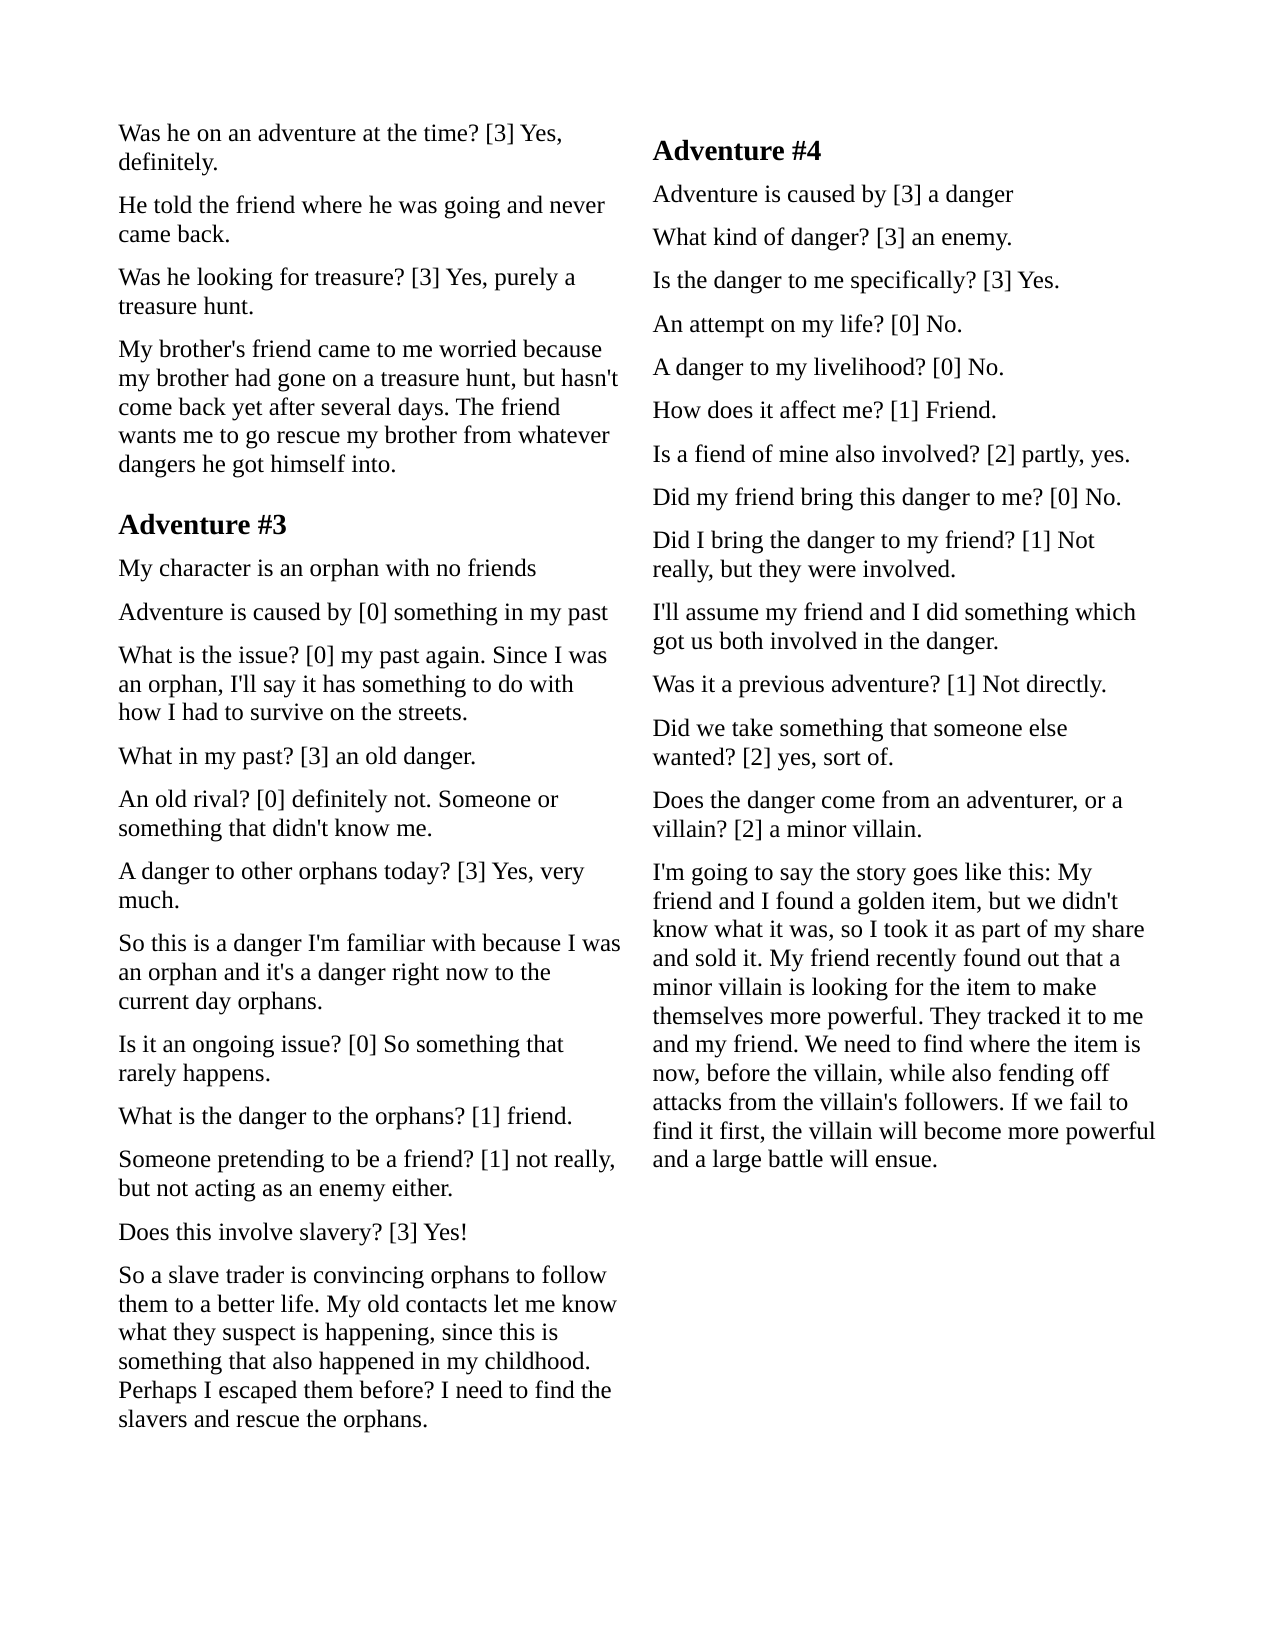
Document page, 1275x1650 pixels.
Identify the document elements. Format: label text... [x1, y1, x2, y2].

text A danger to my livelihood? [0] No. [652, 352, 1157, 381]
text Does the danger come from an adventurer, or a villain? [2] a minor villain. [652, 785, 1157, 842]
subtitle Adventure #3 [118, 507, 622, 541]
text An old rival? [0] definitely not. Someone or something that didn't know me. [118, 784, 622, 842]
text Did my friend bring this danger to me? [0] No. [652, 482, 1157, 511]
text My brother's friend came to me worried because my brother had gone on a treasure hunt, but hasn't come back yet after several days. The friend wants me to go rescue my brother from whatever dangers he got himself into. [118, 334, 622, 478]
text Did I bring the danger to my friend? [1] Not really, but they were involved. [652, 525, 1157, 583]
text Did we take something that someone else wanted? [2] yes, sort of. [652, 713, 1157, 770]
text What is the issue? [0] my past again. Since I was an orphan, I'll say it has something to do with how I had to survive on the streets. [118, 640, 622, 726]
text A danger to other orphans today? [3] Yes, very much. [118, 856, 622, 914]
text An attempt on my life? [0] No. [652, 309, 1157, 337]
text Adventure is caused by [3] a danger [652, 179, 1157, 207]
text He told the friend where he was going and never came back. [118, 190, 622, 248]
text Was it a previous adventure? [1] Not directly. [652, 669, 1157, 698]
text I'll assume my friend and I did something which got us both involved in the danger. [652, 597, 1157, 655]
text Someone pretending to be a friend? [1] not really, but not acting as an enemy either. [118, 1144, 622, 1202]
text Adventure is caused by [0] something in my past [118, 597, 622, 625]
text Is the danger to me specifically? [3] Yes. [652, 265, 1157, 294]
text What kind of danger? [3] an enemy. [652, 222, 1157, 251]
text Is a fiend of mine also involved? [2] partly, yes. [652, 439, 1157, 467]
text My character is an orphan with no friends [118, 553, 622, 582]
text So a slave trader is convincing orphans to follow them to a better life. My old contacts let me know what they suspect is happening, since this is something that also happened in my childhood. Perhaps I escaped them before? I need to find the slavers and rescue the orphans. [118, 1260, 622, 1432]
text What is the danger to the orphans? [1] friend. [118, 1101, 622, 1130]
text Is it an ongoing issue? [0] So something that rarely happens. [118, 1029, 622, 1087]
text Was he on an adventure at the time? [3] Yes, definitely. [118, 118, 622, 176]
text I'm going to say the story goes like this: My friend and I found a golden item, but we didn't know what it was, so I took it as part of my share and sold it. My friend recently found out that a minor villain is looking for the item to make themselves more powerful. They tracked it to me and my friend. We need to find where the item is now, before the villain, while also fending off attacks from the villain's followers. If we fail to find it first, the villain will become more powerful and a large battle will ensue. [652, 857, 1157, 1173]
text So this is a danger I'm familiar with because I was an orphan and it's a danger right now to the current day orphans. [118, 928, 622, 1014]
text What in my past? [3] an old danger. [118, 741, 622, 769]
subtitle Adventure #4 [652, 133, 1157, 166]
text Was he looking for treasure? [3] Yes, purely a treasure hunt. [118, 262, 622, 320]
text How does it affect me? [1] Friend. [652, 395, 1157, 424]
text Does this involve slavery? [3] Yes! [118, 1217, 622, 1245]
